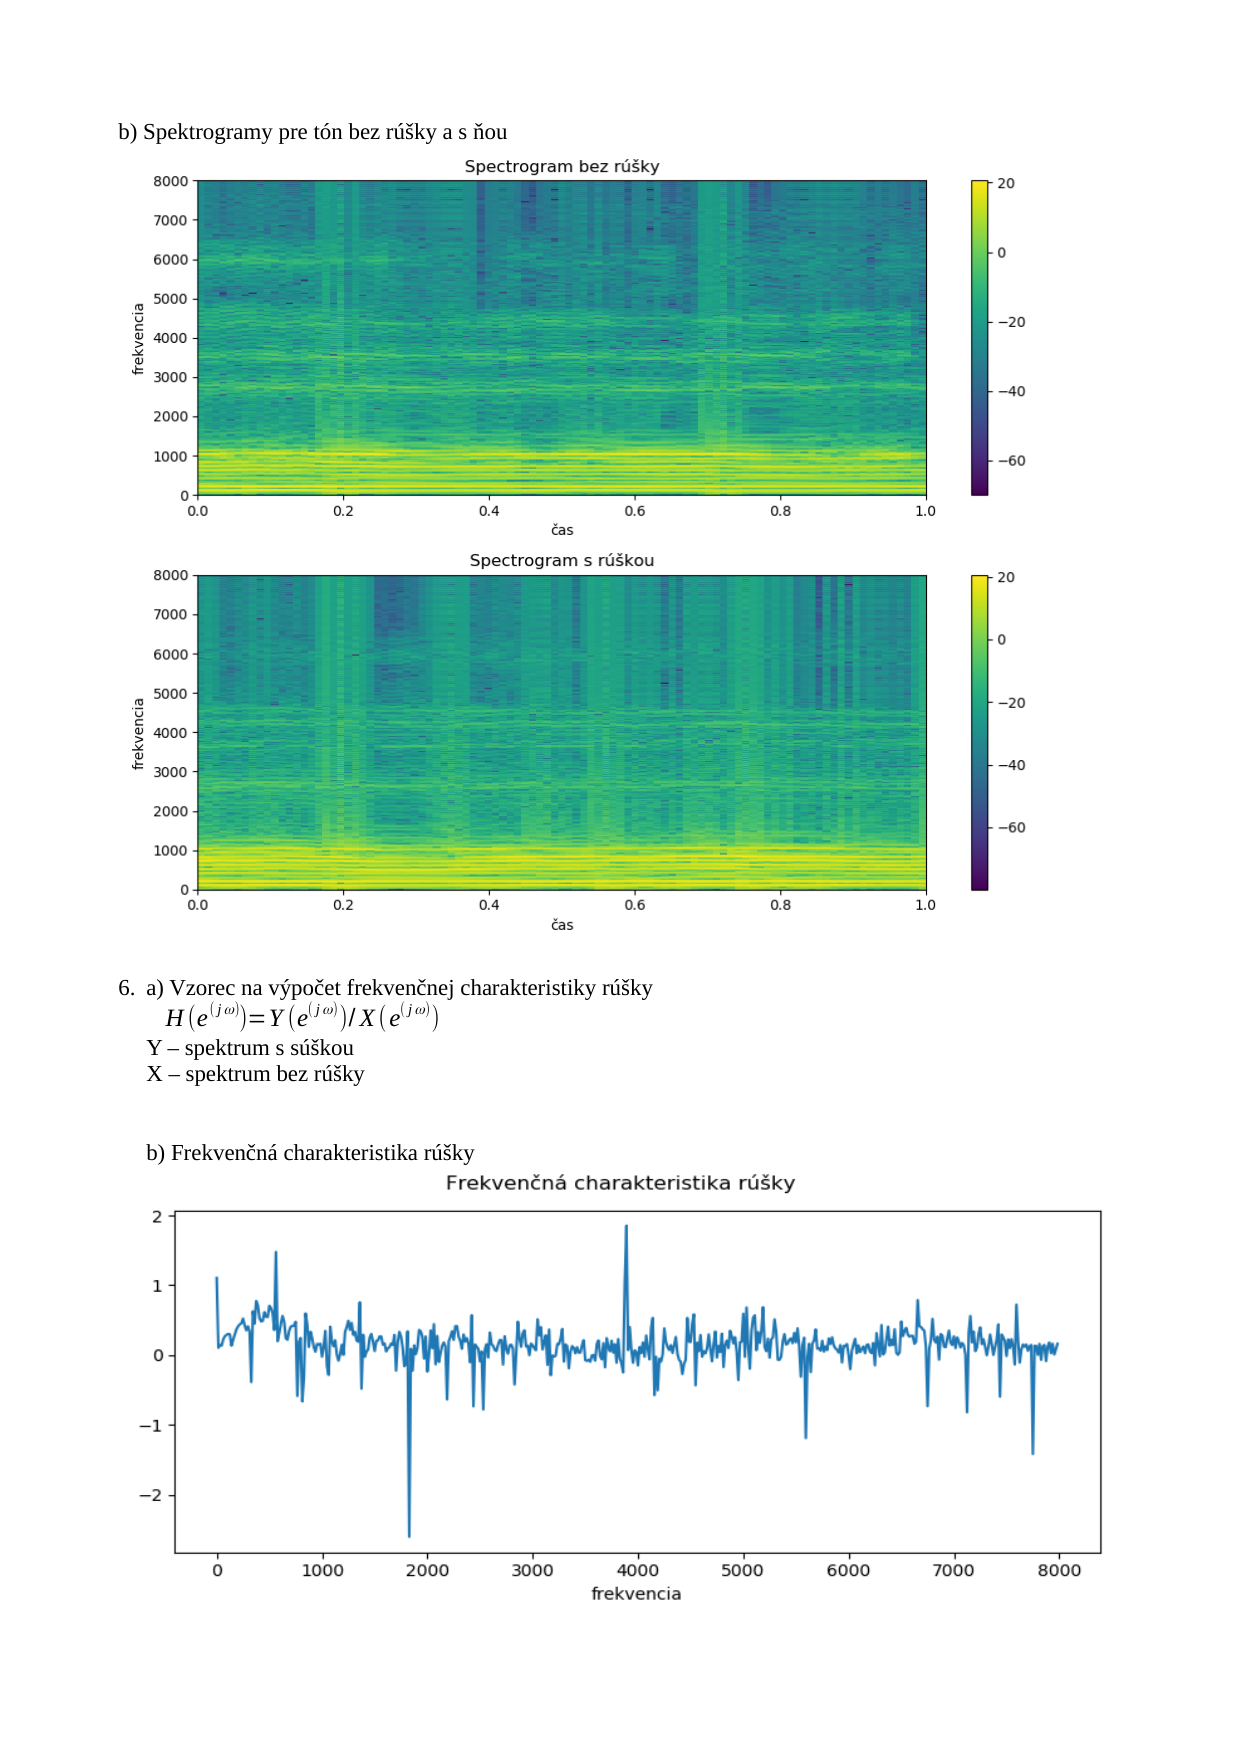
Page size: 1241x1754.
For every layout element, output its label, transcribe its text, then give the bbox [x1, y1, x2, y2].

picture [118, 144, 1123, 948]
text 6. a) Vzorec na výpočet frekvenčnej charakteristiky rúšky [118, 974, 1122, 1000]
text Y – spektrum s súškou [118, 1034, 1122, 1060]
picture [118, 1165, 1123, 1635]
text X – spektrum bez rúšky [118, 1060, 1122, 1086]
text b) Spektrogramy pre tón bez rúšky a s ňou [118, 118, 1122, 144]
text b) Frekvenčná charakteristika rúšky [118, 1139, 1122, 1165]
